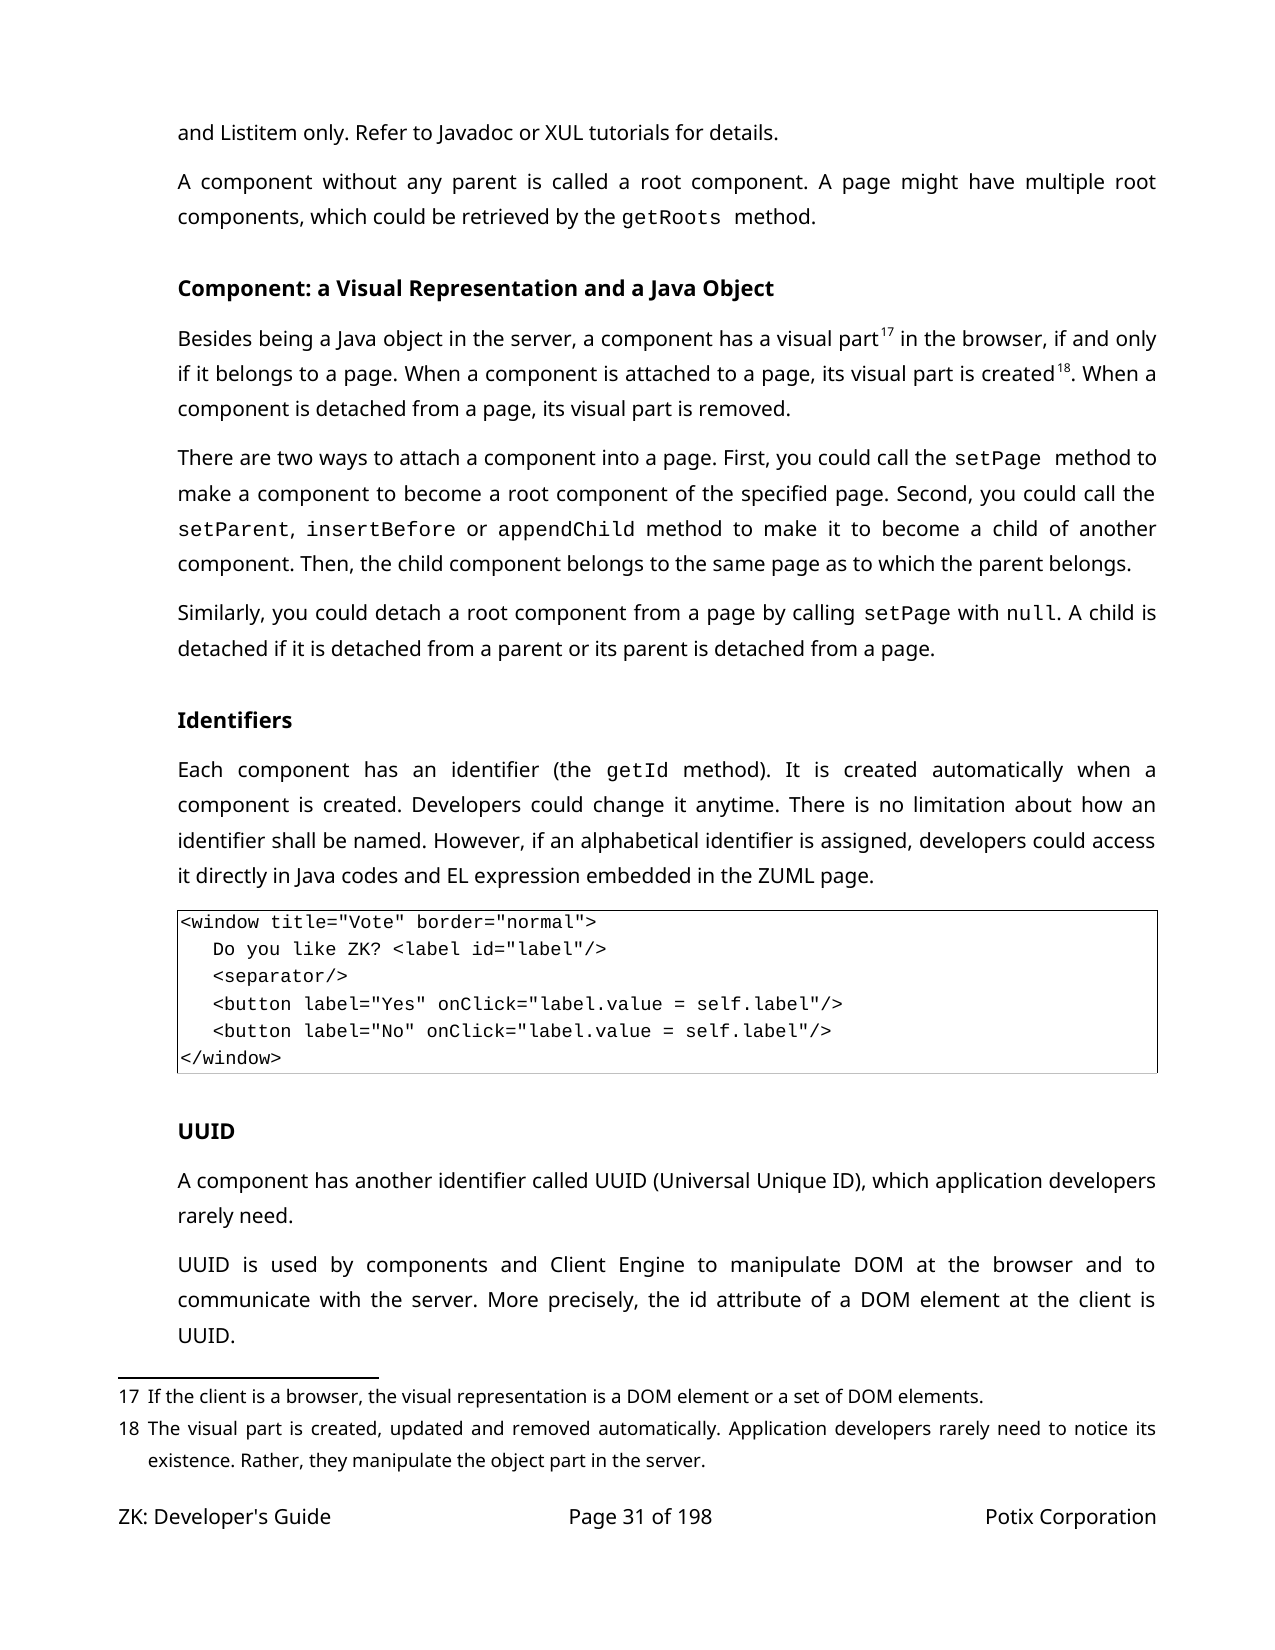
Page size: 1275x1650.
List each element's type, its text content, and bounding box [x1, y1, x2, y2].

text and Listitem only. Refer to Javadoc or XUL tutorials for details. [177, 118, 1157, 146]
text <button label="Yes" onClick="label.value = self.label"/> [178, 991, 1157, 1016]
text Similarly, you could detach a root component from a page by calling setPage with null. A child is detached if it is detached from a parent or its parent is detached from a page. [177, 598, 1157, 662]
text The visual part is created, updated and removed automatically. Application developers rarely need to notice its existence. Rather, they manipulate the object part in the server. [118, 1416, 1157, 1473]
text Do you like ZK? <label id="label"/> [178, 937, 1157, 961]
text A component without any parent is called a root component. A page might have multiple root components, which could be retrieved by the getRoots method. [177, 167, 1157, 231]
text <separator/> [178, 964, 1157, 988]
text If the client is a browser, the visual representation is a DOM element or a set of DOM elements. [118, 1384, 1157, 1409]
text <window title="Vote" border="normal"> [178, 911, 1157, 934]
text There are two ways to attach a component into a page. First, you could call the setPage method to make a component to become a root component of the specified page. Second, you could call the setParent, insertBefore or appendChild method to make it to become a child of another component. Then, the child component belongs to the same page as to which the parent belongs. [177, 443, 1157, 578]
text A component has another identifier called UUID (Universal Unique ID), which application developers rarely need. [177, 1166, 1157, 1230]
subtitle UUID [177, 1116, 1157, 1146]
text </window> [178, 1046, 1157, 1073]
text <button label="No" onClick="label.value = self.label"/> [178, 1019, 1157, 1043]
text Each component has an identifier (the getId method). It is created automatically when a component is created. Developers could change it anytime. There is no limitation about how an identifier shall be named. However, if an alphabetical identifier is assigned, developers could access it directly in Java codes and EL expression embedded in the ZUML page. [177, 755, 1157, 889]
subtitle Component: a Visual Representation and a Java Object [177, 273, 1157, 303]
subtitle Identifiers [177, 704, 1157, 734]
text UUID is used by components and Client Engine to manipulate DOM at the browser and to communicate with the server. More precisely, the id attribute of a DOM element at the client is UUID. [177, 1250, 1157, 1349]
text Besides being a Java object in the server, a component has a visual part in the browser, if and only if it belongs to a page. When a component is attached to a page, its visual part is created. When a component is detached from a page, its visual part is removed. [177, 324, 1157, 422]
